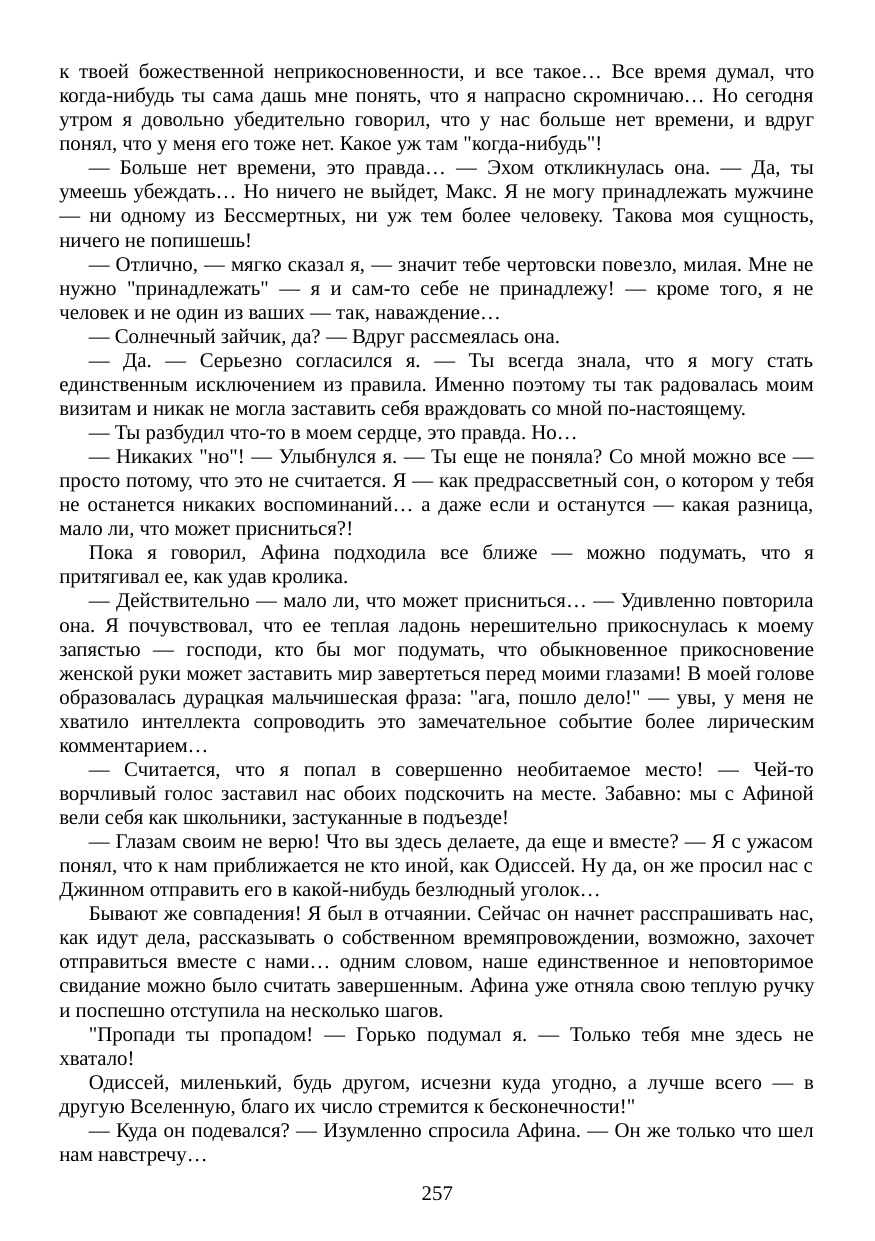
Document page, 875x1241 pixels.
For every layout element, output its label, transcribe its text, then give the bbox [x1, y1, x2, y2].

text — Солнечный зайчик, да? — Вдруг рассмеялась она. [59, 324, 815, 348]
text Бывают же совпадения! Я был в отчаянии. Сейчас он начнет расспрашивать нас, как идут дела, рассказывать о собственном времяпровождении, возможно, захочет отправиться вместе с нами… одним словом, наше единственное и неповторимое свидание можно было считать завершенным. Афина уже отняла свою теплую ручку и поспешно отступила на несколько шагов. [59, 901, 815, 1022]
text — Да. — Серьезно согласился я. — Ты всегда знала, что я могу стать единственным исключением из правила. Именно поэтому ты так радовалась моим визитам и никак не могла заставить себя враждовать со мной по-настоящему. [59, 348, 815, 420]
text — Больше нет времени, это правда… — Эхом откликнулась она. — Да, ты умеешь убеждать… Но ничего не выйдет, Макс. Я не могу принадлежать мужчине — ни одному из Бессмертных, ни уж тем более человеку. Такова моя сущность, ничего не попишешь! [59, 155, 815, 252]
text — Никаких "но"! — Улыбнулся я. — Ты еще не поняла? Со мной можно все — просто потому, что это не считается. Я — как предрассветный сон, о котором у тебя не останется никаких воспоминаний… а даже если и останутся — какая разница, мало ли, что может присниться?! [59, 444, 815, 540]
text — Куда он подевался? — Изумленно спросила Афина. — Он же только что шел нам навстречу… [59, 1118, 815, 1166]
text Одиссей, миленький, будь другом, исчезни куда угодно, а лучше всего — в другую Вселенную, благо их число стремится к бесконечности!" [59, 1070, 815, 1118]
text — Действительно — мало ли, что может присниться… — Удивленно повторила она. Я почувствовал, что ее теплая ладонь нерешительно прикоснулась к моему запястью — господи, кто бы мог подумать, что обыкновенное прикосновение женской руки может заставить мир завертеться перед моими глазами! В моей голове образовалась дурацкая мальчишеская фраза: "ага, пошло дело!" — увы, у меня не хватило интеллекта сопроводить это замечательное событие более лирическим комментарием… [59, 588, 815, 757]
text — Ты разбудил что-то в моем сердце, это правда. Но… [59, 420, 815, 444]
text "Пропади ты пропадом! — Горько подумал я. — Только тебя мне здесь не хватало! [59, 1022, 815, 1070]
text к твоей божественной неприкосновенности, и все такое… Все время думал, что когда-нибудь ты сама дашь мне понять, что я напрасно скромничаю… Но сегодня утром я довольно убедительно говорил, что у нас больше нет времени, и вдруг понял, что у меня его тоже нет. Какое уж там "когда-нибудь"! [59, 59, 815, 155]
text — Отлично, — мягко сказал я, — значит тебе чертовски повезло, милая. Мне не нужно "принадлежать" — я и сам-то себе не принадлежу! — кроме того, я не человек и не один из ваших — так, наваждение… [59, 252, 815, 324]
text — Глазам своим не верю! Что вы здесь делаете, да еще и вместе? — Я с ужасом понял, что к нам приближается не кто иной, как Одиссей. Ну да, он же просил нас с Джинном отправить его в какой-нибудь безлюдный уголок… [59, 829, 815, 901]
text Пока я говорил, Афина подходила все ближе — можно подумать, что я притягивал ее, как удав кролика. [59, 540, 815, 588]
text — Считается, что я попал в совершенно необитаемое место! — Чей-то ворчливый голос заставил нас обоих подскочить на месте. Забавно: мы с Афиной вели себя как школьники, застуканные в подъезде! [59, 757, 815, 829]
